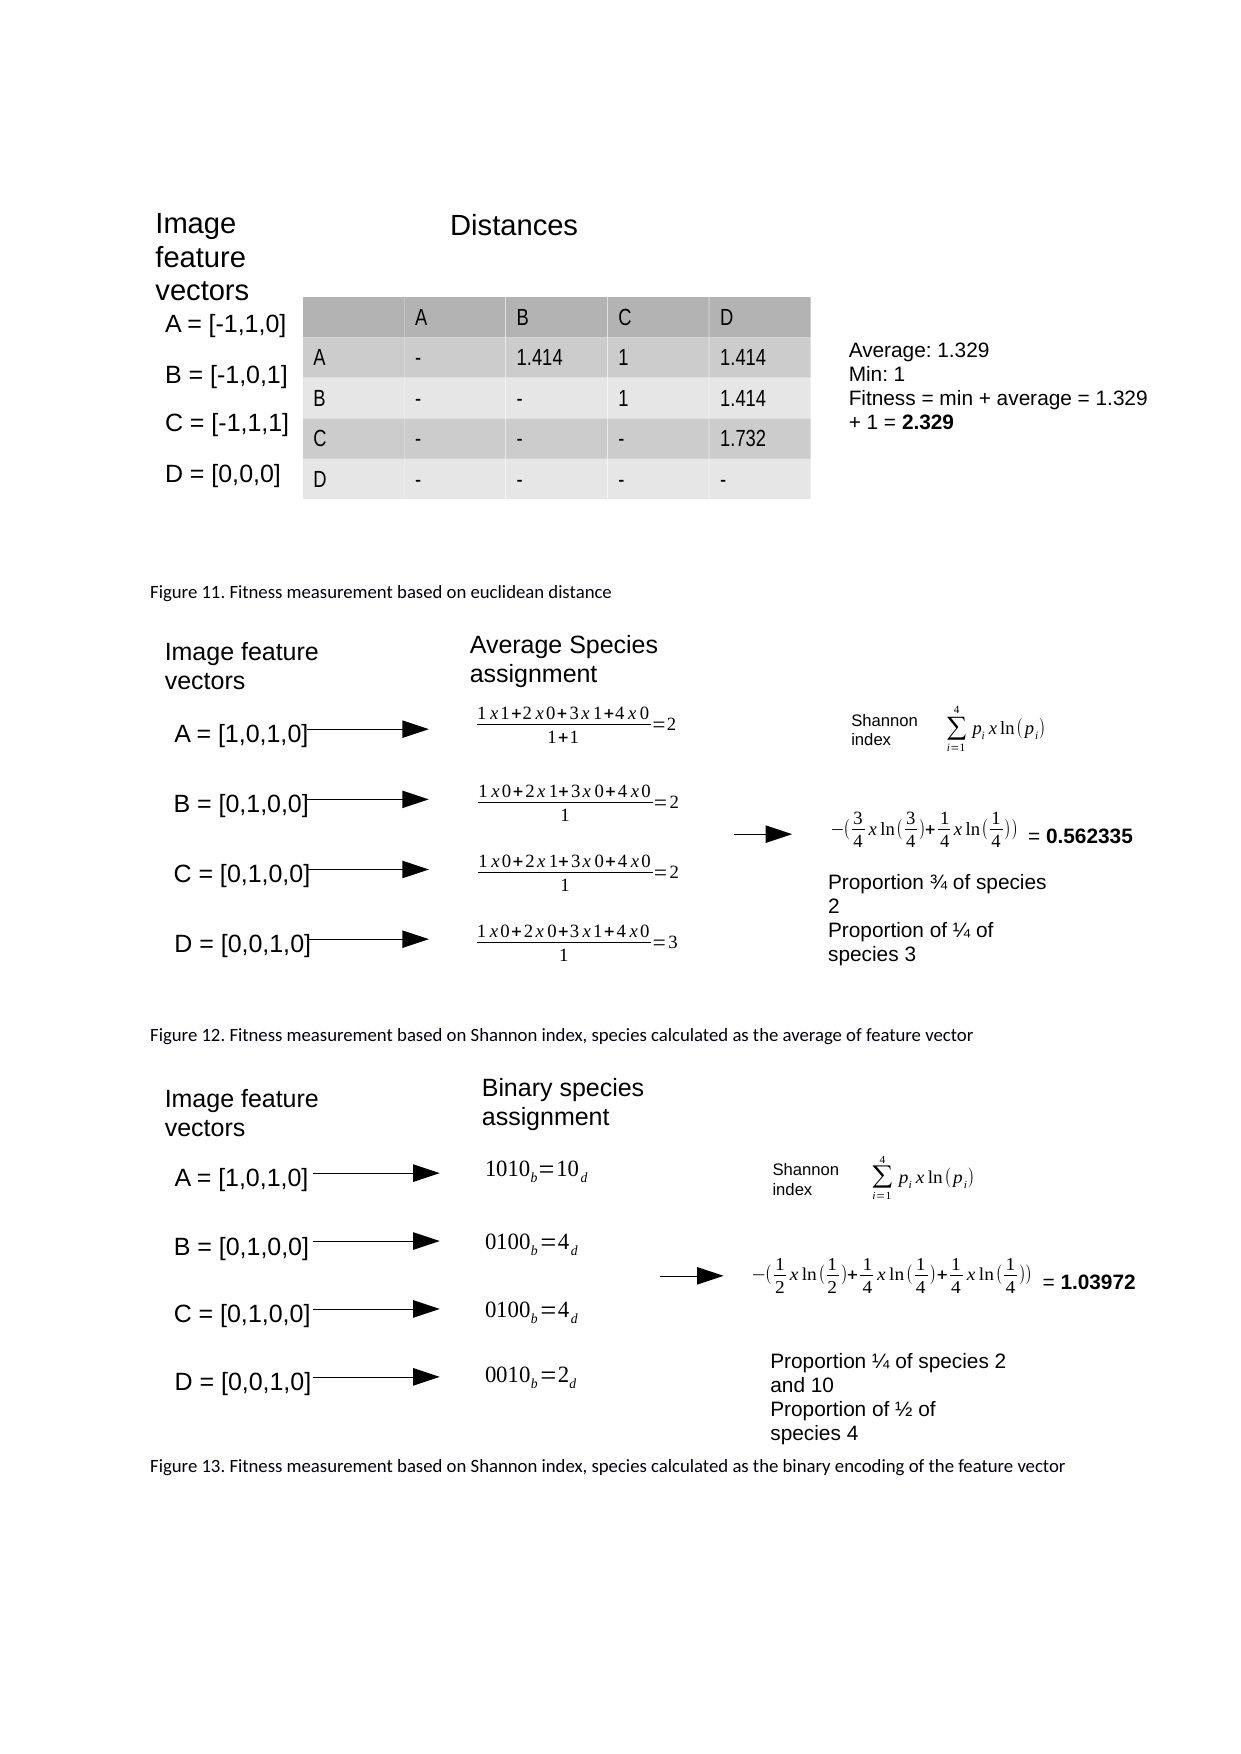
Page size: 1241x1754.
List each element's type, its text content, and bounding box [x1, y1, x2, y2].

text Figure 11. Fitness measurement based on euclidean distance [150, 581, 1090, 603]
text Figure 13. Fitness measurement based on Shannon index, species calculated as the binary encoding of the feature vector [150, 1066, 1090, 1477]
text Figure 12. Fitness measurement based on Shannon index, species calculated as the average of feature vector [150, 1023, 1090, 1046]
